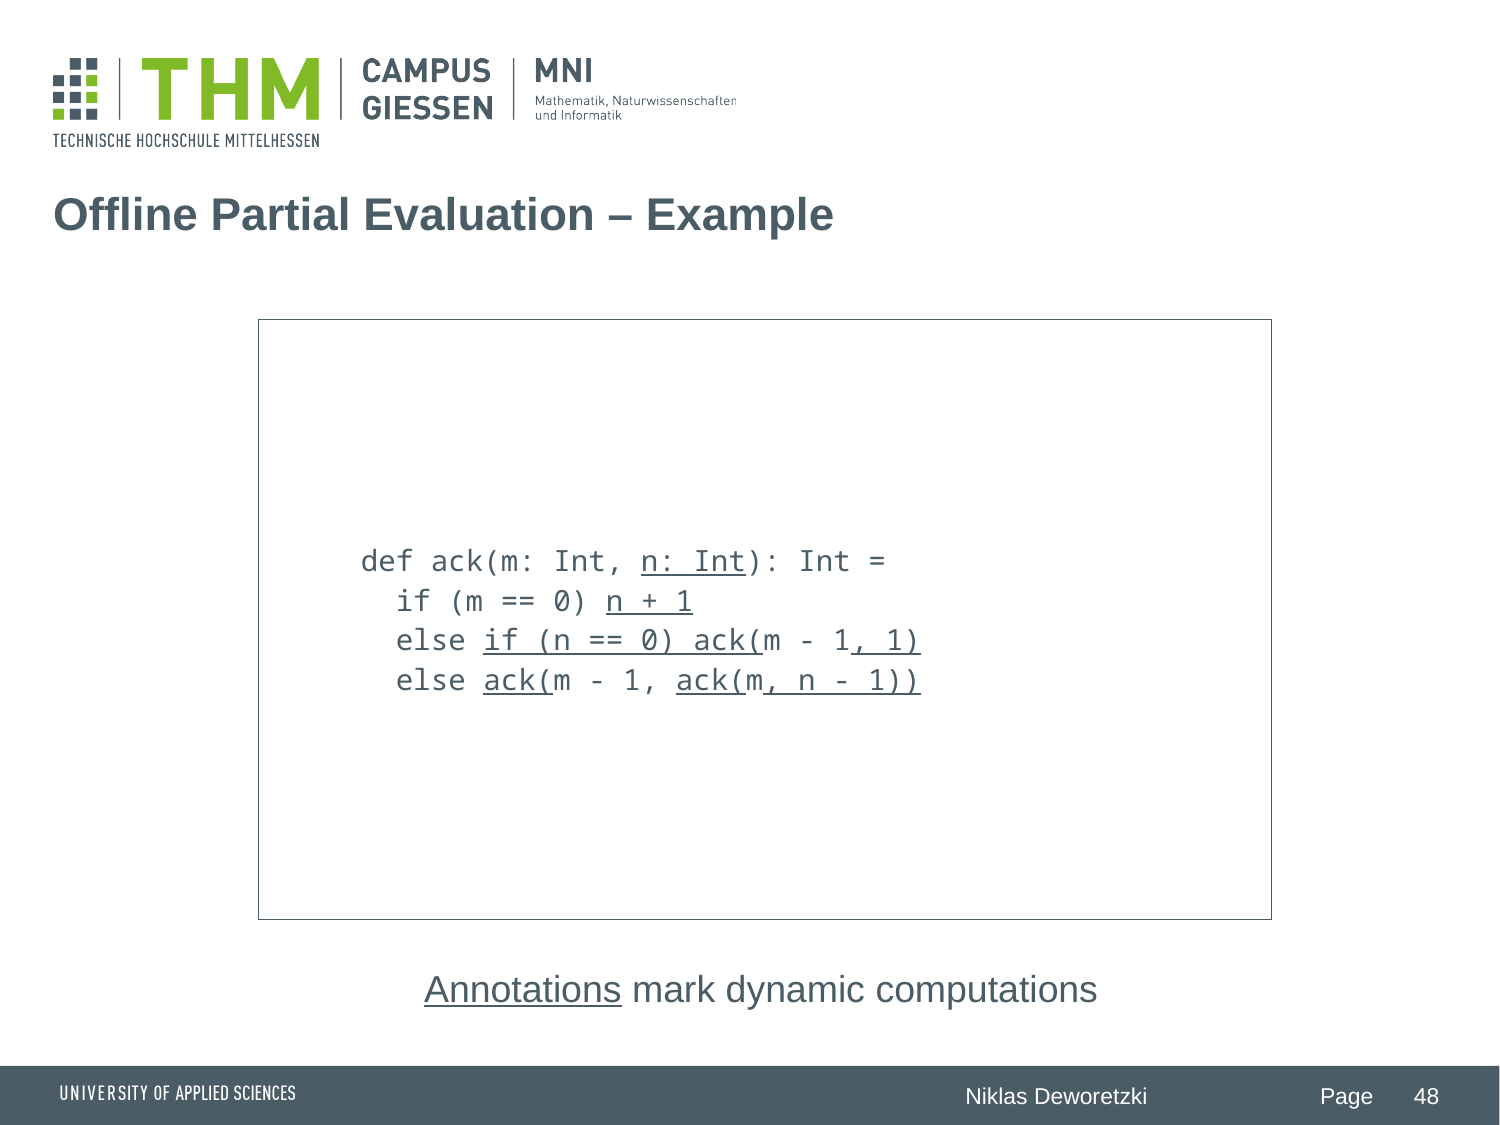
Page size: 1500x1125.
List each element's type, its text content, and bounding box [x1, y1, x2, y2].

text_box def ack(m: Int, n: Int): Int = if (m == 0) n + 1 else if (n == 0) ack(m - 1, 1) else ack(m - 1, ack(m, n - 1)) [258, 319, 1272, 920]
slide_number [1376, 1073, 1455, 1118]
list Annotations mark dynamic computations [262, 957, 1276, 1051]
picture [59, 1082, 296, 1104]
title Offline Partial Evaluation – Example [53, 177, 1435, 272]
picture [53, 58, 736, 147]
